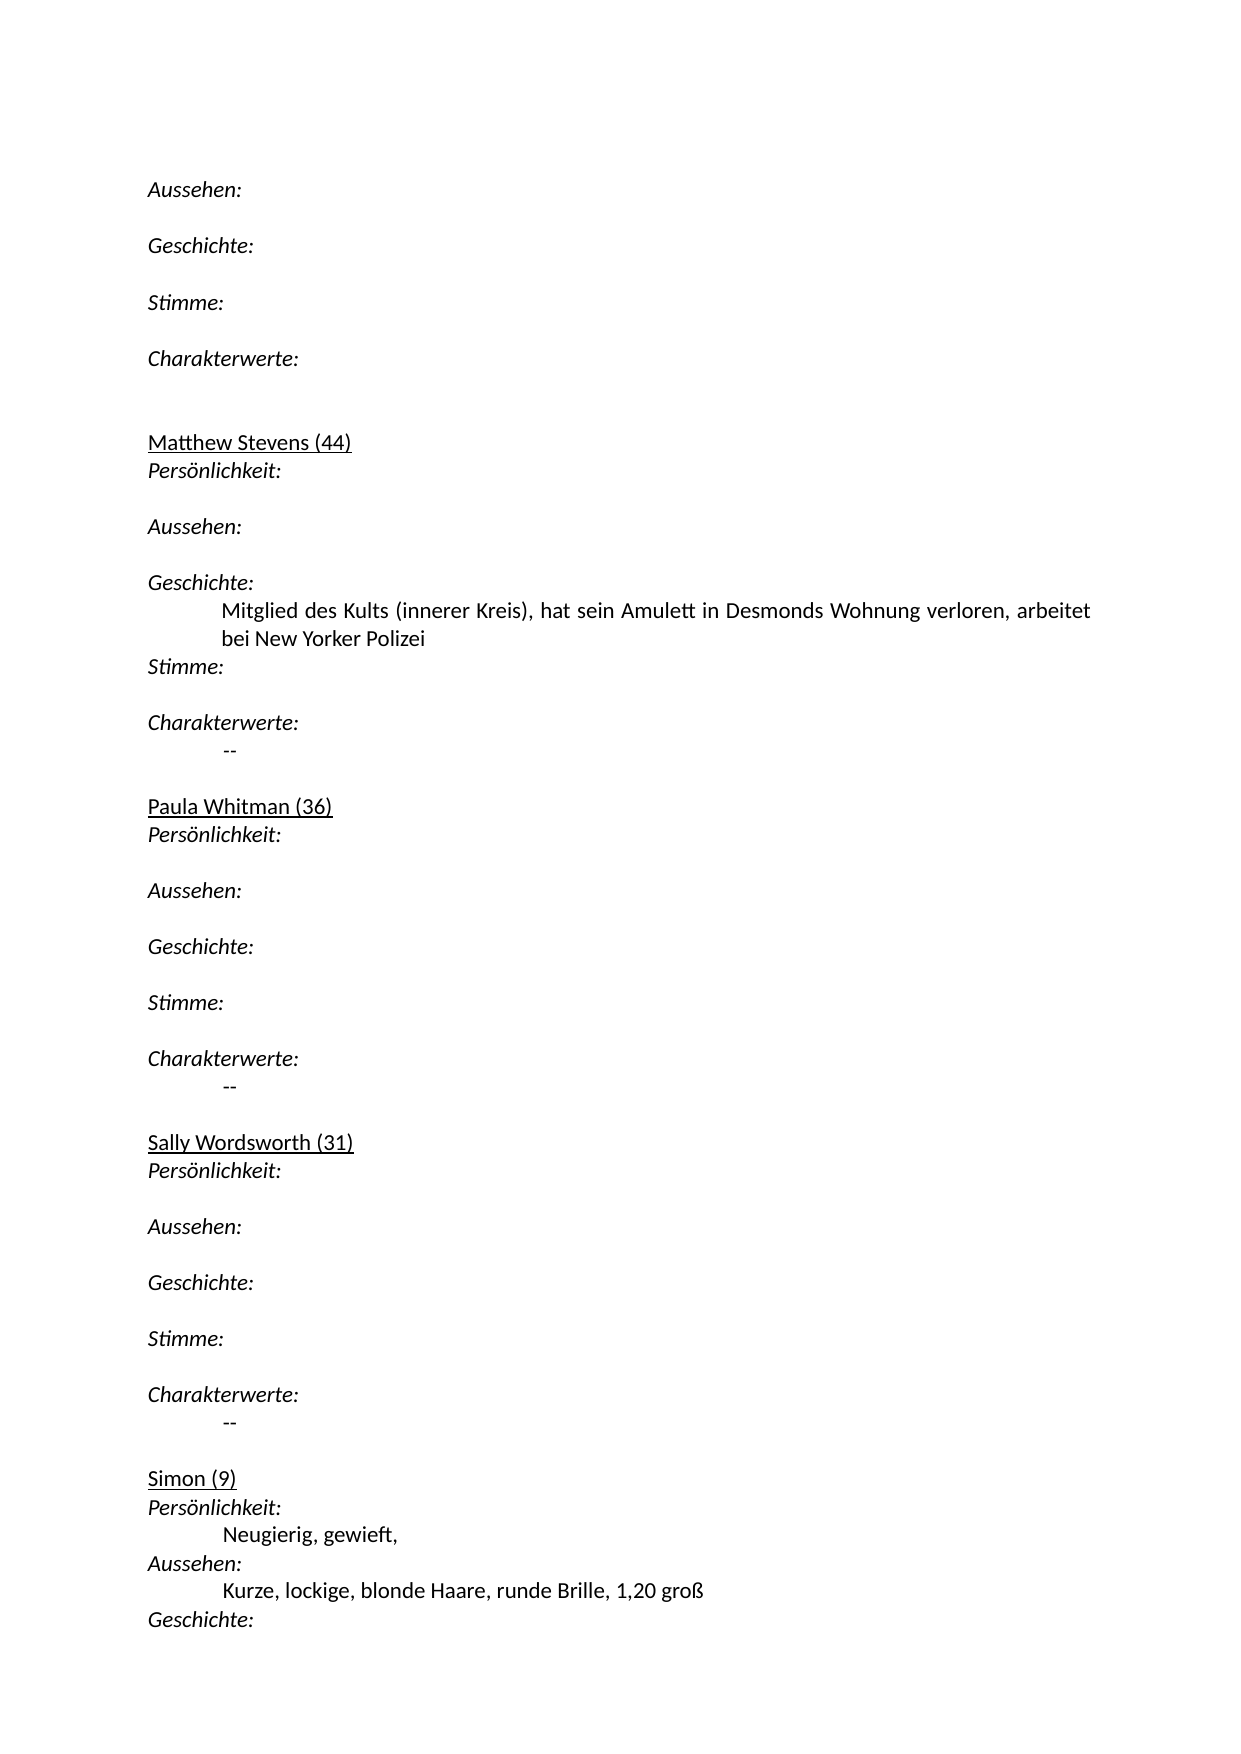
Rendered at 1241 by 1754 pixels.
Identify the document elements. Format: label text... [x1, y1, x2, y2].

text Geschichte: [148, 568, 1093, 596]
text Geschichte: [148, 232, 1093, 260]
text Charakterwerte: [148, 1044, 1093, 1072]
text Aussehen: [148, 1212, 1093, 1240]
text Aussehen: [148, 512, 1093, 540]
text -- [148, 1072, 1093, 1100]
text Geschichte: [148, 1605, 1093, 1633]
text Stimme: [148, 988, 1093, 1016]
text Persönlichkeit: [148, 456, 1093, 484]
text Kurze, lockige, blonde Haare, runde Brille, 1,20 groß [148, 1577, 1093, 1605]
text Stimme: [148, 1324, 1093, 1352]
text Geschichte: [148, 932, 1093, 960]
text Charakterwerte: [148, 708, 1093, 736]
text Mitglied des Kults (innerer Kreis), hat sein Amulett in Desmonds Wohnung verloren, arbeitet bei New Yorker Polizei [221, 596, 1093, 652]
text Aussehen: [148, 176, 1093, 204]
text Charakterwerte: [148, 1381, 1093, 1408]
text Persönlichkeit: [148, 1493, 1093, 1521]
text -- [148, 736, 1093, 764]
text Stimme: [148, 288, 1093, 316]
text Persönlichkeit: [148, 1156, 1093, 1184]
text Matthew Stevens (44) [148, 428, 1093, 456]
text Paula Whitman (36) [148, 792, 1093, 820]
text Simon (9) [148, 1464, 1093, 1493]
text Sally Wordsworth (31) [148, 1128, 1093, 1156]
text Charakterwerte: [148, 344, 1093, 372]
text Neugierig, gewieft, [148, 1521, 1093, 1549]
text Aussehen: [148, 1549, 1093, 1577]
text Geschichte: [148, 1268, 1093, 1296]
text Persönlichkeit: [148, 820, 1093, 848]
text Stimme: [148, 652, 1093, 680]
text Aussehen: [148, 876, 1093, 904]
text -- [148, 1408, 1093, 1437]
